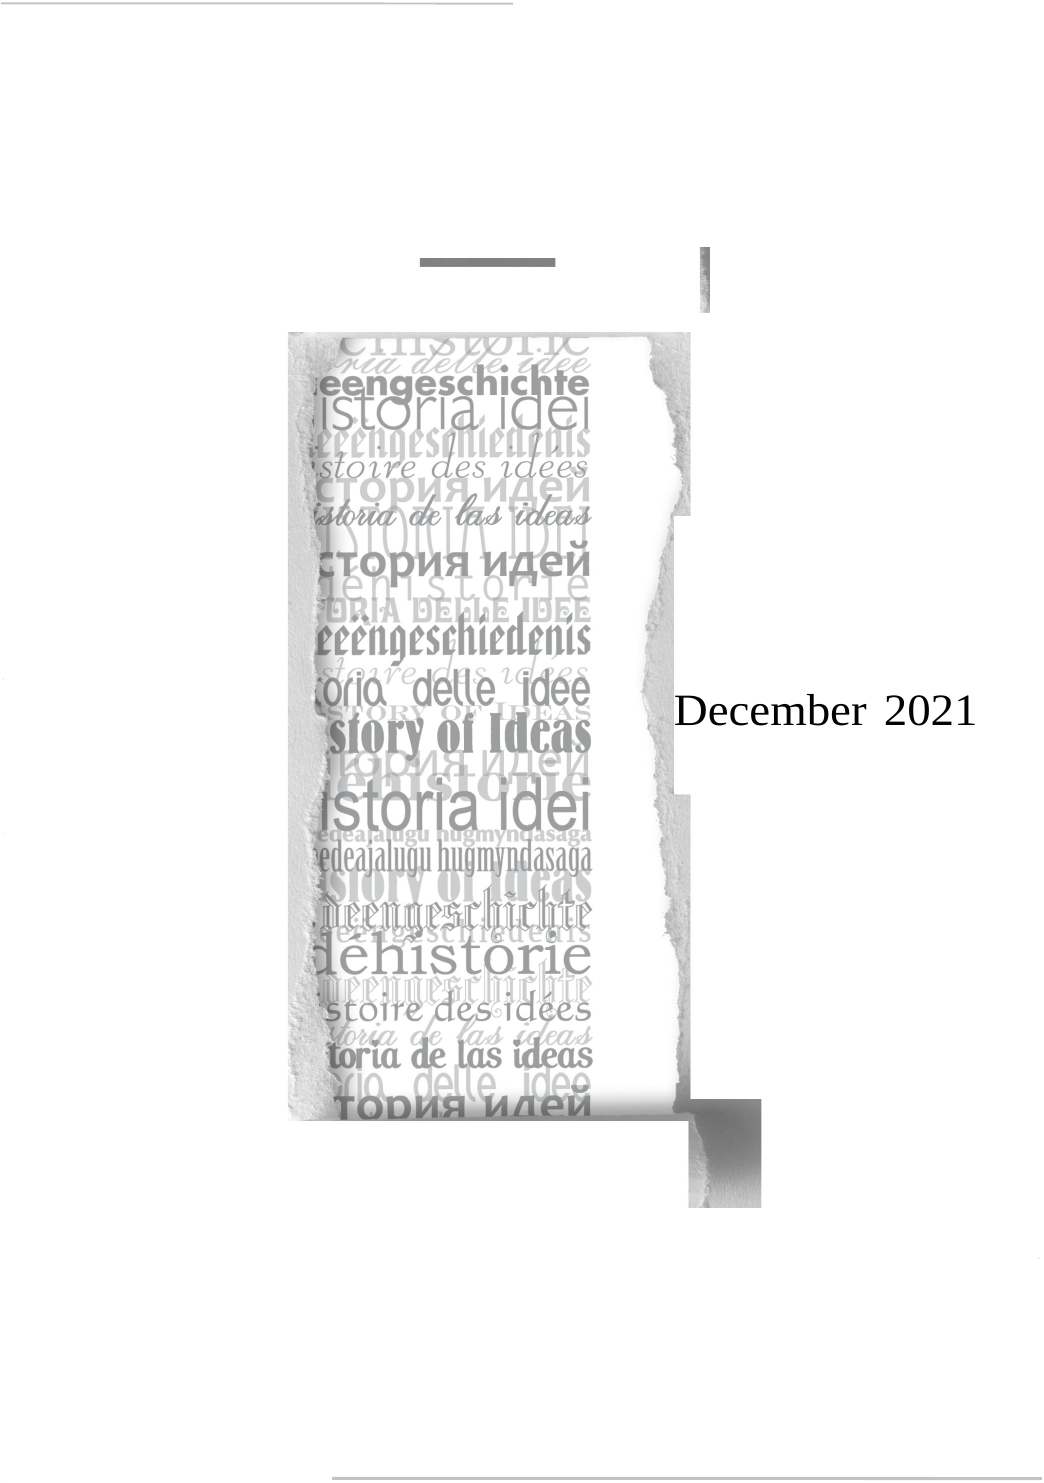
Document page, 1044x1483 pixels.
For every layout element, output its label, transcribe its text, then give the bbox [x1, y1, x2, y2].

text December 2021 [762, 684, 1044, 735]
